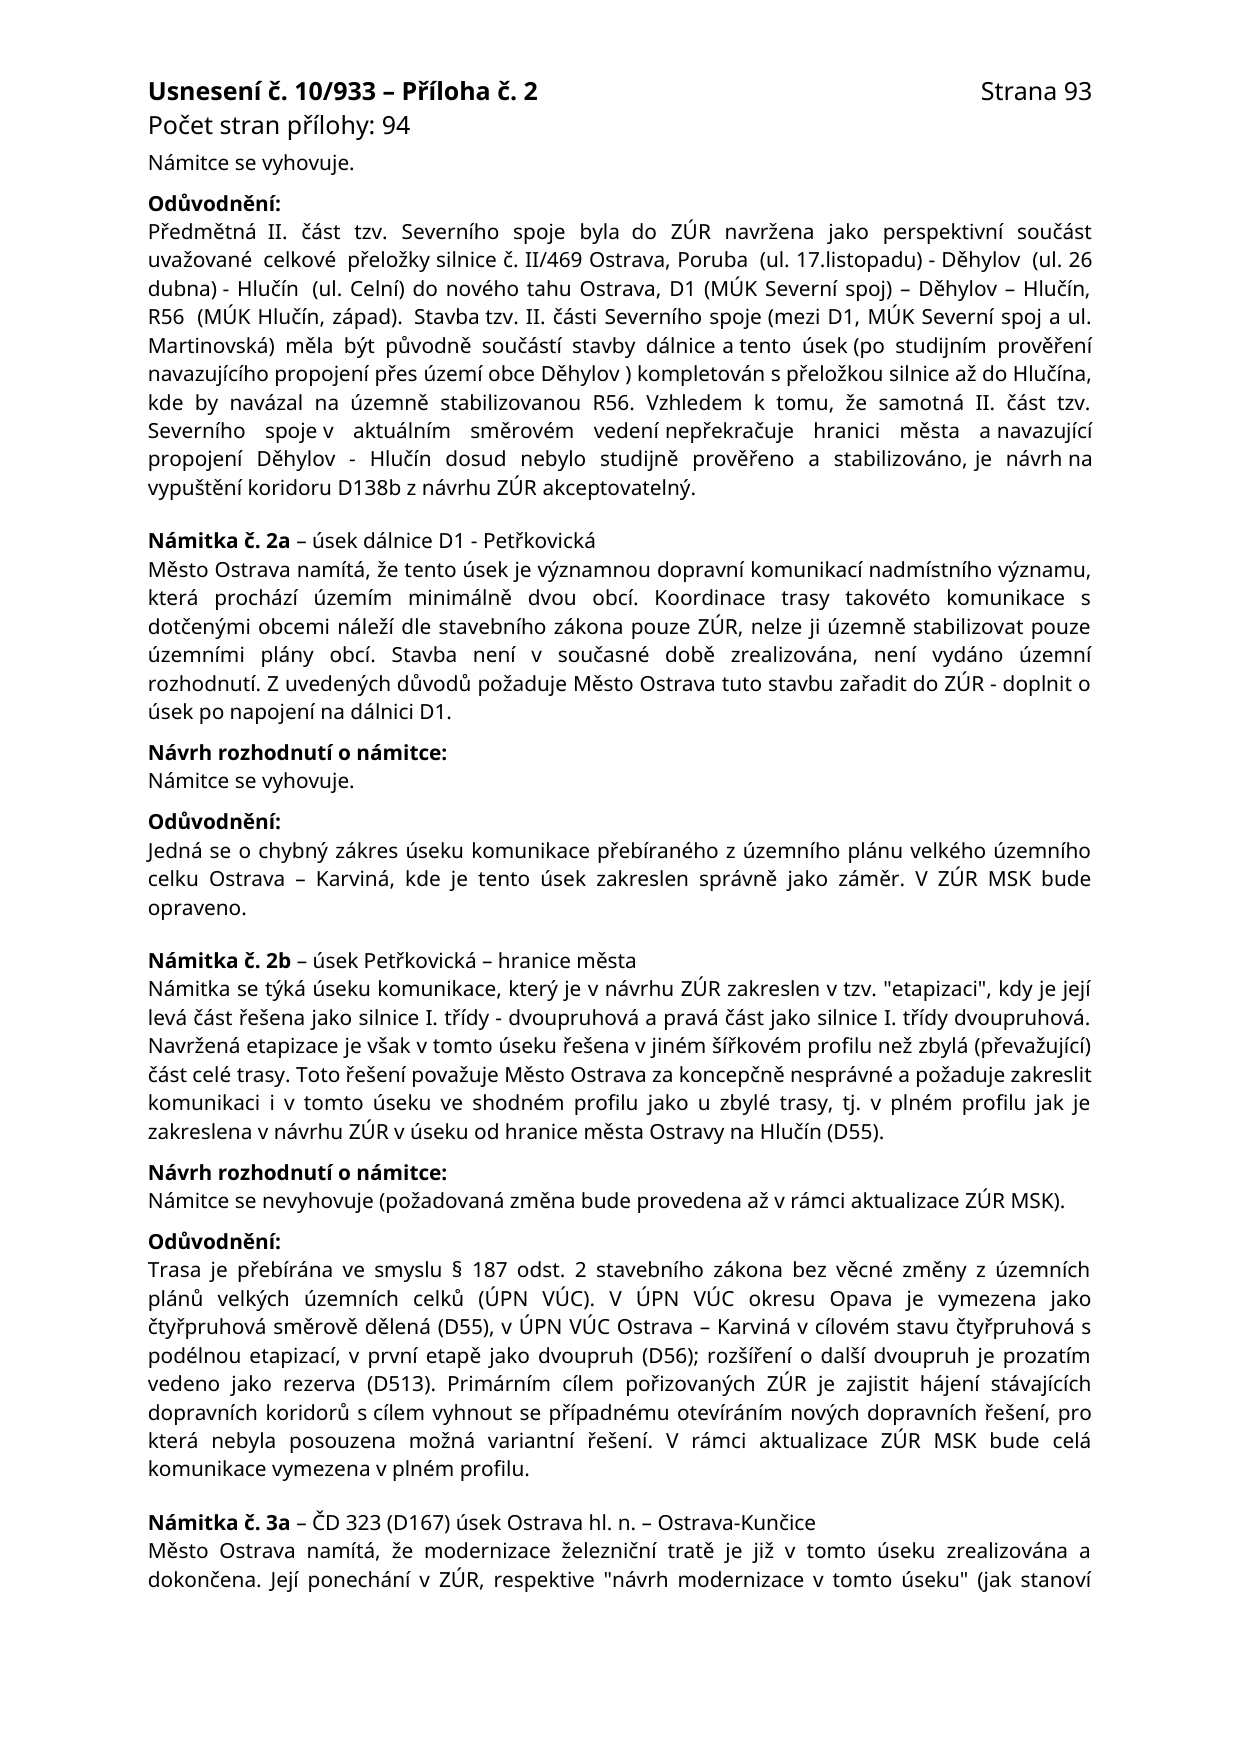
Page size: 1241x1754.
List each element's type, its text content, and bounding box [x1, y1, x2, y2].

text Návrh rozhodnutí o námitce: [148, 1158, 1092, 1186]
text Město Ostrava namítá, že tento úsek je významnou dopravní komunikací nadmístního významu, která prochází územím minimálně dvou obcí. Koordinace trasy takovéto komunikace s dotčenými obcemi náleží dle stavebního zákona pouze ZÚR, nelze ji územně stabilizovat pouze územními plány obcí. Stavba není v současné době zrealizována, není vydáno územní rozhodnutí. Z uvedených důvodů požaduje Město Ostrava tuto stavbu zařadit do ZÚR - doplnit o úsek po napojení na dálnici D1. [148, 555, 1092, 726]
text Trasa je přebírána ve smyslu § 187 odst. 2 stavebního zákona bez věcné změny z územních plánů velkých územních celků (ÚPN VÚC). V ÚPN VÚC okresu Opava je vymezena jako čtyřpruhová směrově dělená (D55), v ÚPN VÚC Ostrava – Karviná v cílovém stavu čtyřpruhová s podélnou etapizací, v první etapě jako dvoupruh (D56); rozšíření o další dvoupruh je prozatím vedeno jako rezerva (D513). Primárním cílem pořizovaných ZÚR je zajistit hájení stávajících dopravních koridorů s cílem vyhnout se případnému otevíráním nových dopravních řešení, pro která nebyla posouzena možná variantní řešení. V rámci aktualizace ZÚR MSK bude celá komunikace vymezena v plném profilu. [148, 1256, 1092, 1483]
text Jedná se o chybný zákres úseku komunikace přebíraného z územního plánu velkého územního celku Ostrava – Karviná, kde je tento úsek zakreslen správně jako záměr. V ZÚR MSK bude opraveno. [148, 836, 1092, 921]
text Odůvodnění: [148, 1227, 1092, 1256]
text Město Ostrava namítá, že modernizace železniční tratě je již v tomto úseku zrealizována a dokončena. Její ponechání v ZÚR, respektive "návrh modernizace v tomto úseku" (jak stanoví [148, 1536, 1092, 1593]
text Předmětná II. část tzv. Severního spoje byla do ZÚR navržena jako perspektivní součást uvažované celkové přeložky silnice č. II/469 Ostrava, Poruba (ul. 17.listopadu) - Děhylov (ul. 26 dubna) - Hlučín (ul. Celní) do nového tahu Ostrava, D1 (MÚK Severní spoj) – Děhylov – Hlučín, R56 (MÚK Hlučín, západ). Stavba tzv. II. části Severního spoje (mezi D1, MÚK Severní spoj a ul. Martinovská) měla být původně součástí stavby dálnice a tento úsek (po studijním prověření navazujícího propojení přes území obce Děhylov ) kompletován s přeložkou silnice až do Hlučína, kde by navázal na územně stabilizovanou R56. Vzhledem k tomu, že samotná II. část tzv. Severního spoje v aktuálním směrovém vedení nepřekračuje hranici města a navazující propojení Děhylov - Hlučín dosud nebylo studijně prověřeno a stabilizováno, je návrh na vypuštění koridoru D138b z návrhu ZÚR akceptovatelný. [148, 217, 1092, 501]
text Návrh rozhodnutí o námitce: [148, 738, 1092, 766]
text Odůvodnění: [148, 807, 1092, 836]
text Námitka se týká úseku komunikace, který je v návrhu ZÚR zakreslen v tzv. "etapizaci", kdy je její levá část řešena jako silnice I. třídy - dvoupruhová a pravá část jako silnice I. třídy dvoupruhová. Navržená etapizace je však v tomto úseku řešena v jiném šířkovém profilu než zbylá (převažující) část celé trasy. Toto řešení považuje Město Ostrava za koncepčně nesprávné a požaduje zakreslit komunikaci i v tomto úseku ve shodném profilu jako u zbylé trasy, tj. v plném profilu jak je zakreslena v návrhu ZÚR v úseku od hranice města Ostravy na Hlučín (D55). [148, 974, 1092, 1145]
text Námitka č. 2a – úsek dálnice D1 - Petřkovická [148, 526, 1092, 555]
text Námitka č. 3a – ČD 323 (D167) úsek Ostrava hl. n. – Ostrava-Kunčice [148, 1508, 1092, 1536]
text Námitka č. 2b – úsek Petřkovická – hranice města [148, 946, 1092, 974]
text Odůvodnění: [148, 189, 1092, 217]
text Námitce se vyhovuje. [148, 148, 1092, 176]
text Námitce se nevyhovuje (požadovaná změna bude provedena až v rámci aktualizace ZÚR MSK). [148, 1186, 1092, 1214]
text Námitce se vyhovuje. [148, 766, 1092, 795]
